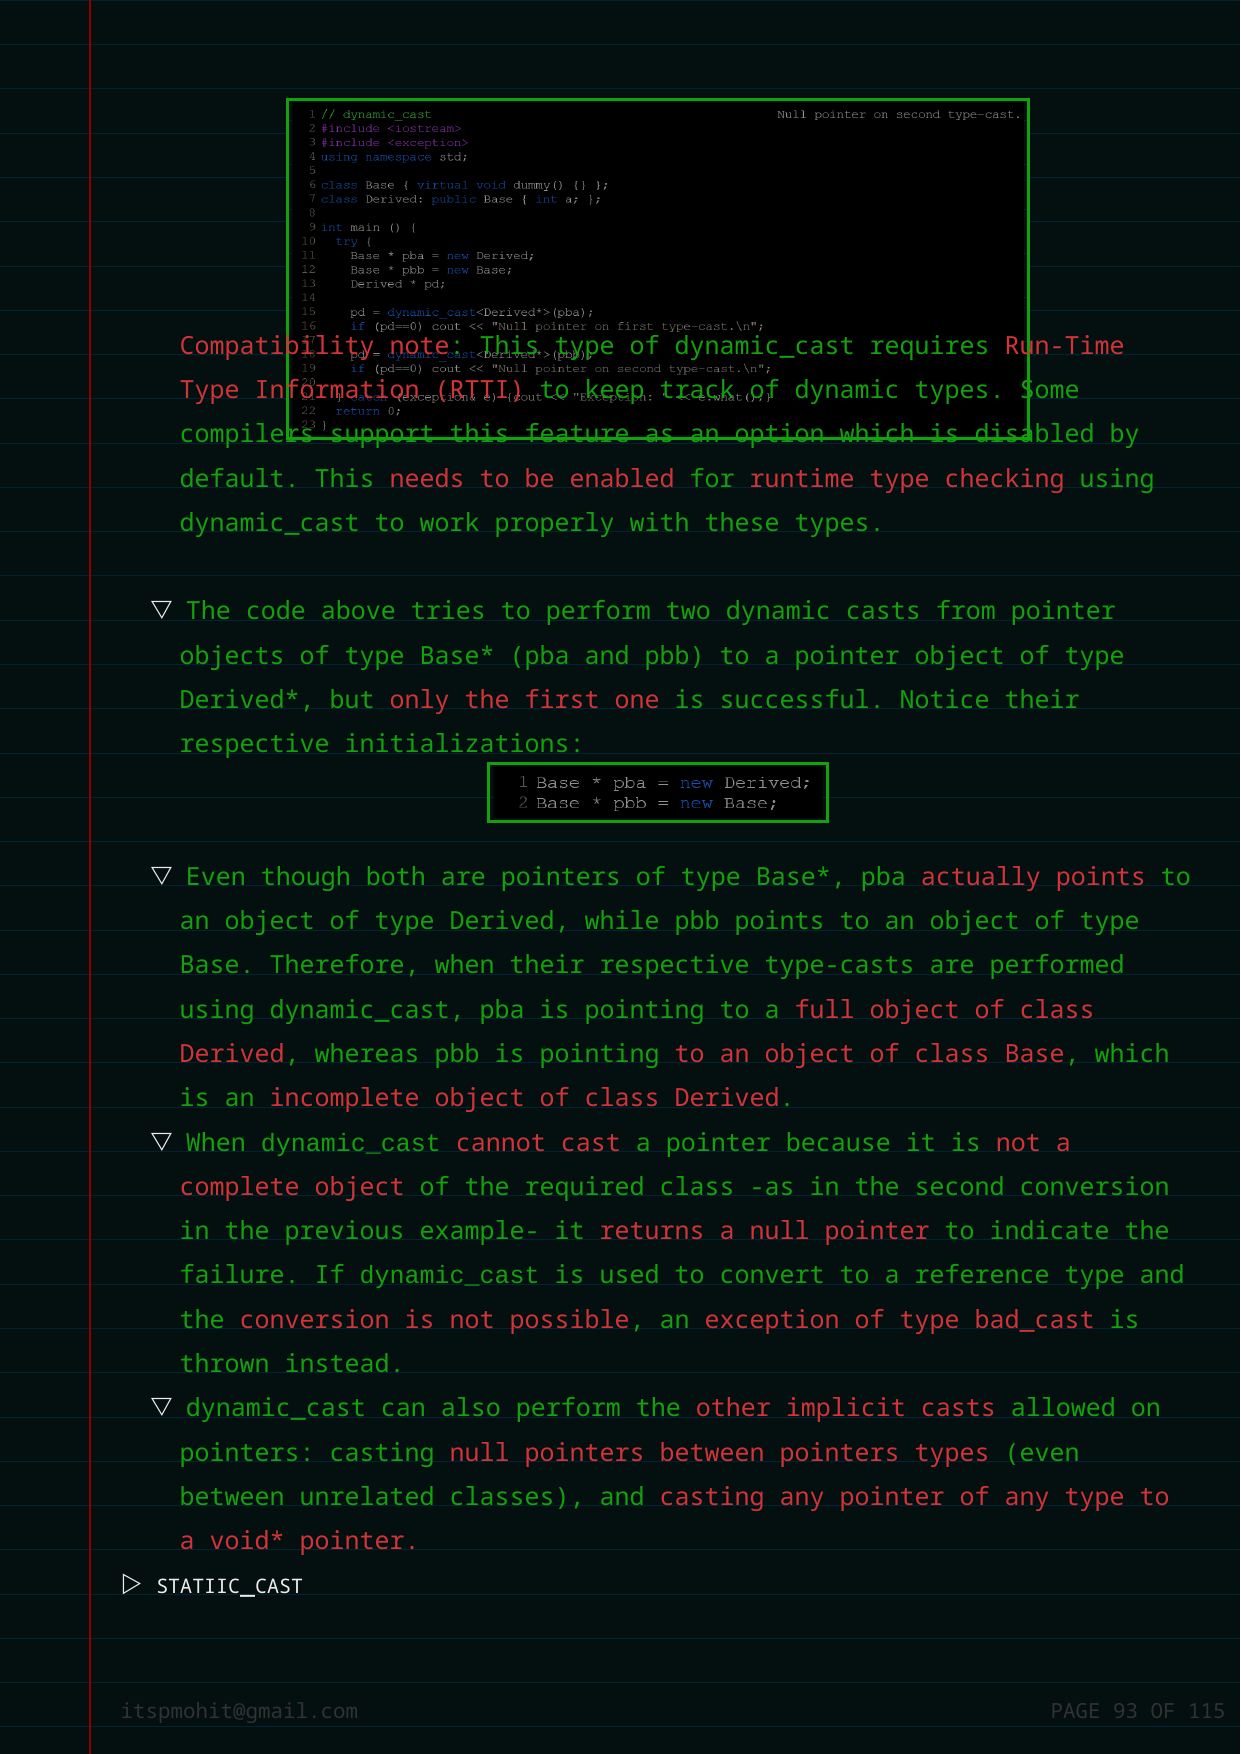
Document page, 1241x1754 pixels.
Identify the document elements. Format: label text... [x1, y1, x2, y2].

list dynamic_cast can also perform the other implicit casts allowed on pointers: casting null pointers between pointers types (even between unrelated classes), and casting any pointer of any type to a void* pointer. [150, 1381, 1196, 1558]
list Compatibility note: This type of dynamic_cast requires Run-Time Type Information (RTTI) to keep track of dynamic types. Some compilers support this feature as an option which is disabled by default. This needs to be enabled for runtime type checking using dynamic_cast to work properly with these types. [150, 435, 1196, 584]
list The code above tries to perform two dynamic casts from pointer objects of type Base* (pba and pbb) to a pointer object of type Derived*, but only the first one is successful. Notice their respective initializations: [150, 584, 1196, 850]
list statiic_cast [120, 1558, 1196, 1603]
list When dynamic_cast cannot cast a pointer because it is not a complete object of the required class -as in the second conversion in the previous example- it returns a null pointer to indicate the failure. If dynamic_cast is used to convert to a reference type and the conversion is not possible, an exception of type bad_cast is thrown instead. [150, 1116, 1196, 1381]
picture [493, 767, 823, 818]
picture [292, 103, 1024, 435]
list Even though both are pointers of type Base*, pba actually points to an object of type Derived, while pbb points to an object of type Base. Therefore, when their respective type-casts are performed using dynamic_cast, pba is pointing to a full object of class Derived, whereas pbb is pointing to an object of class Base, which is an incomplete object of class Derived. [150, 850, 1196, 1116]
